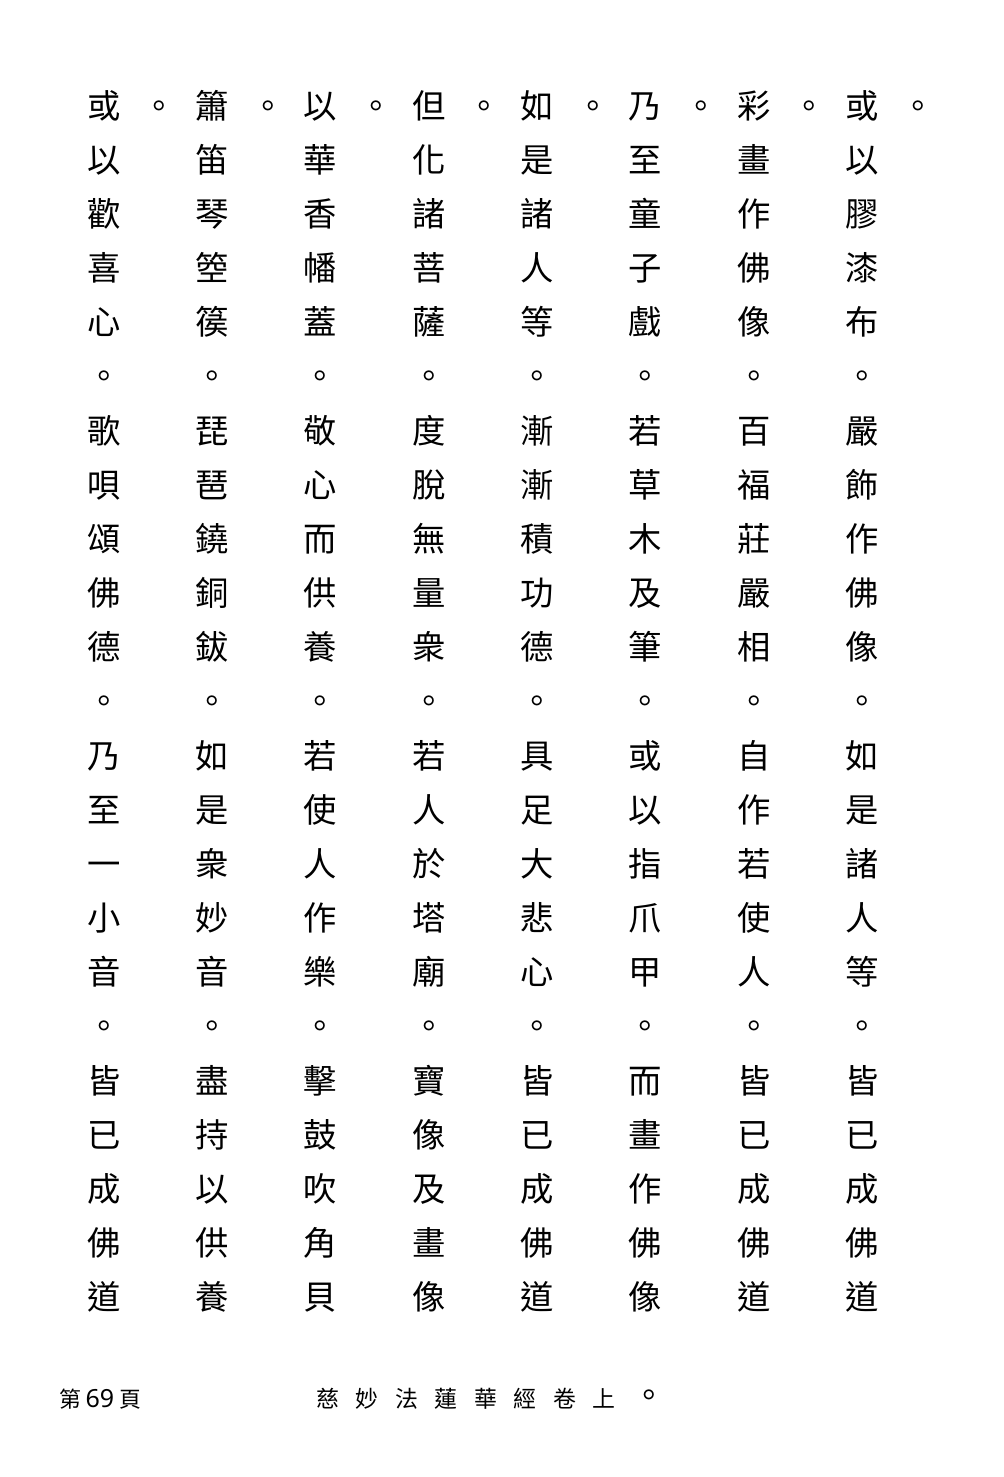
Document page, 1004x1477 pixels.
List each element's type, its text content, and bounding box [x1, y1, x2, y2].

text 彩畫作佛像。百福莊嚴相。自作若使人。皆已成佛道。 [674, 88, 782, 1363]
text 如是諸人等。漸漸積功德。具足大悲心。皆已成佛道。 [457, 88, 566, 1363]
text 簫笛琴箜篌。琵琶鐃銅鈸。如是衆妙音。盡持以供養。 [132, 88, 241, 1363]
text 或以歡喜心。歌唄頌佛德。乃至一小音。皆已成佛道 [78, 88, 132, 1363]
text 或以膠漆布。嚴飾作佛像。如是諸人等。皆已成佛道。 [782, 88, 891, 1363]
text 乃至童子戲。若草木及筆。或以指爪甲。而畫作佛像。 [566, 88, 674, 1363]
text 以華香幡蓋。敬心而供養。若使人作樂。擊鼓吹角貝。 [241, 88, 349, 1363]
text 但化諸菩薩。度脫無量衆。若人於塔廟。寶像及畫像。 [349, 88, 457, 1363]
text 。 [891, 88, 945, 1363]
